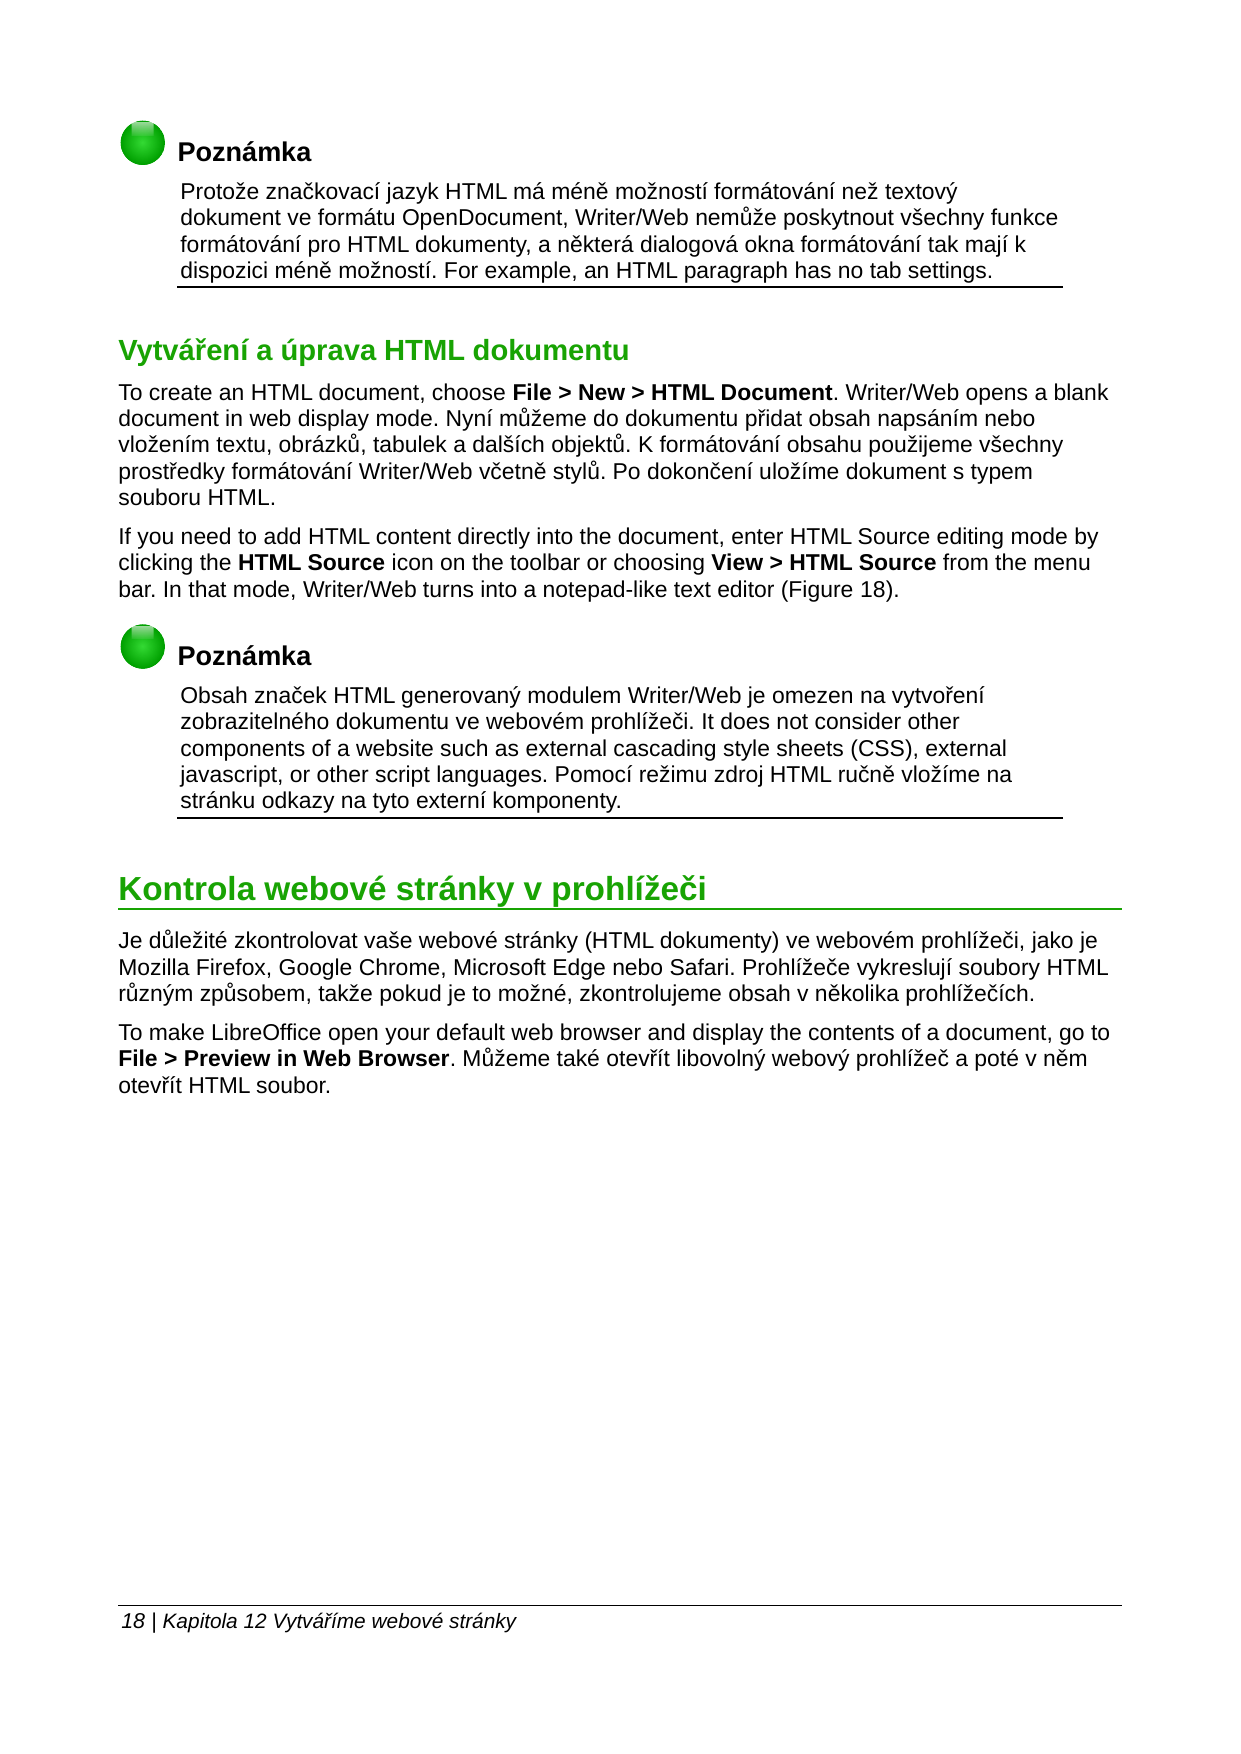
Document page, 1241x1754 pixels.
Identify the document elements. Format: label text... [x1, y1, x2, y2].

text If you need to add HTML content directly into the document, enter HTML Source editing mode by clicking the HTML Source icon on the toolbar or choosing View > HTML Source from the menu bar. In that mode, Writer/Web turns into a notepad-like text editor (Figure 18). [118, 523, 1122, 602]
text Je důležité zkontrolovat vaše webové stránky (HTML dokumenty) ve webovém prohlížeči, jako je Mozilla Firefox, Google Chrome, Microsoft Edge nebo Safari. Prohlížeče vykreslují soubory HTML různým způsobem, takže pokud je to možné, zkontrolujeme obsah v několika prohlížečích. [118, 927, 1122, 1006]
text Obsah značek HTML generovaný modulem Writer/Web je omezen na vytvoření zobrazitelného dokumentu ve webovém prohlížeči. It does not consider other components of a website such as external cascading style sheets (CSS), external javascript, or other script languages. Pomocí režimu zdroj HTML ručně vložíme na stránku odkazy na tyto externí komponenty. [177, 679, 1063, 817]
text To make LibreOffice open your default web browser and display the contents of a document, go to File > Preview in Web Browser. Můžeme také otevřít libovolný webový prohlížeč a poté v něm otevřít HTML soubor. [118, 1019, 1122, 1098]
subtitle Poznámka [118, 622, 1122, 671]
subtitle Vytváření a úprava HTML dokumentu [118, 333, 1122, 367]
text To create an HTML document, choose File > New > HTML Document. Writer/Web opens a blank document in web display mode. Nyní můžeme do dokumentu přidat obsah napsáním nebo vložením textu, obrázků, tabulek a dalších objektů. K formátování obsahu použijeme všechny prostředky formátování Writer/Web včetně stylů. Po dokončení uložíme dokument s typem souboru HTML. [118, 378, 1122, 510]
subtitle Kontrola webové stránky v prohlížeči [118, 869, 1122, 908]
subtitle Poznámka [118, 118, 1122, 167]
text Protože značkovací jazyk HTML má méně možností formátování než textový dokument ve formátu OpenDocument, Writer/Web nemůže poskytnout všechny funkce formátování pro HTML dokumenty, a některá dialogová okna formátování tak mají k dispozici méně možností. For example, an HTML paragraph has no tab settings. [177, 175, 1063, 286]
